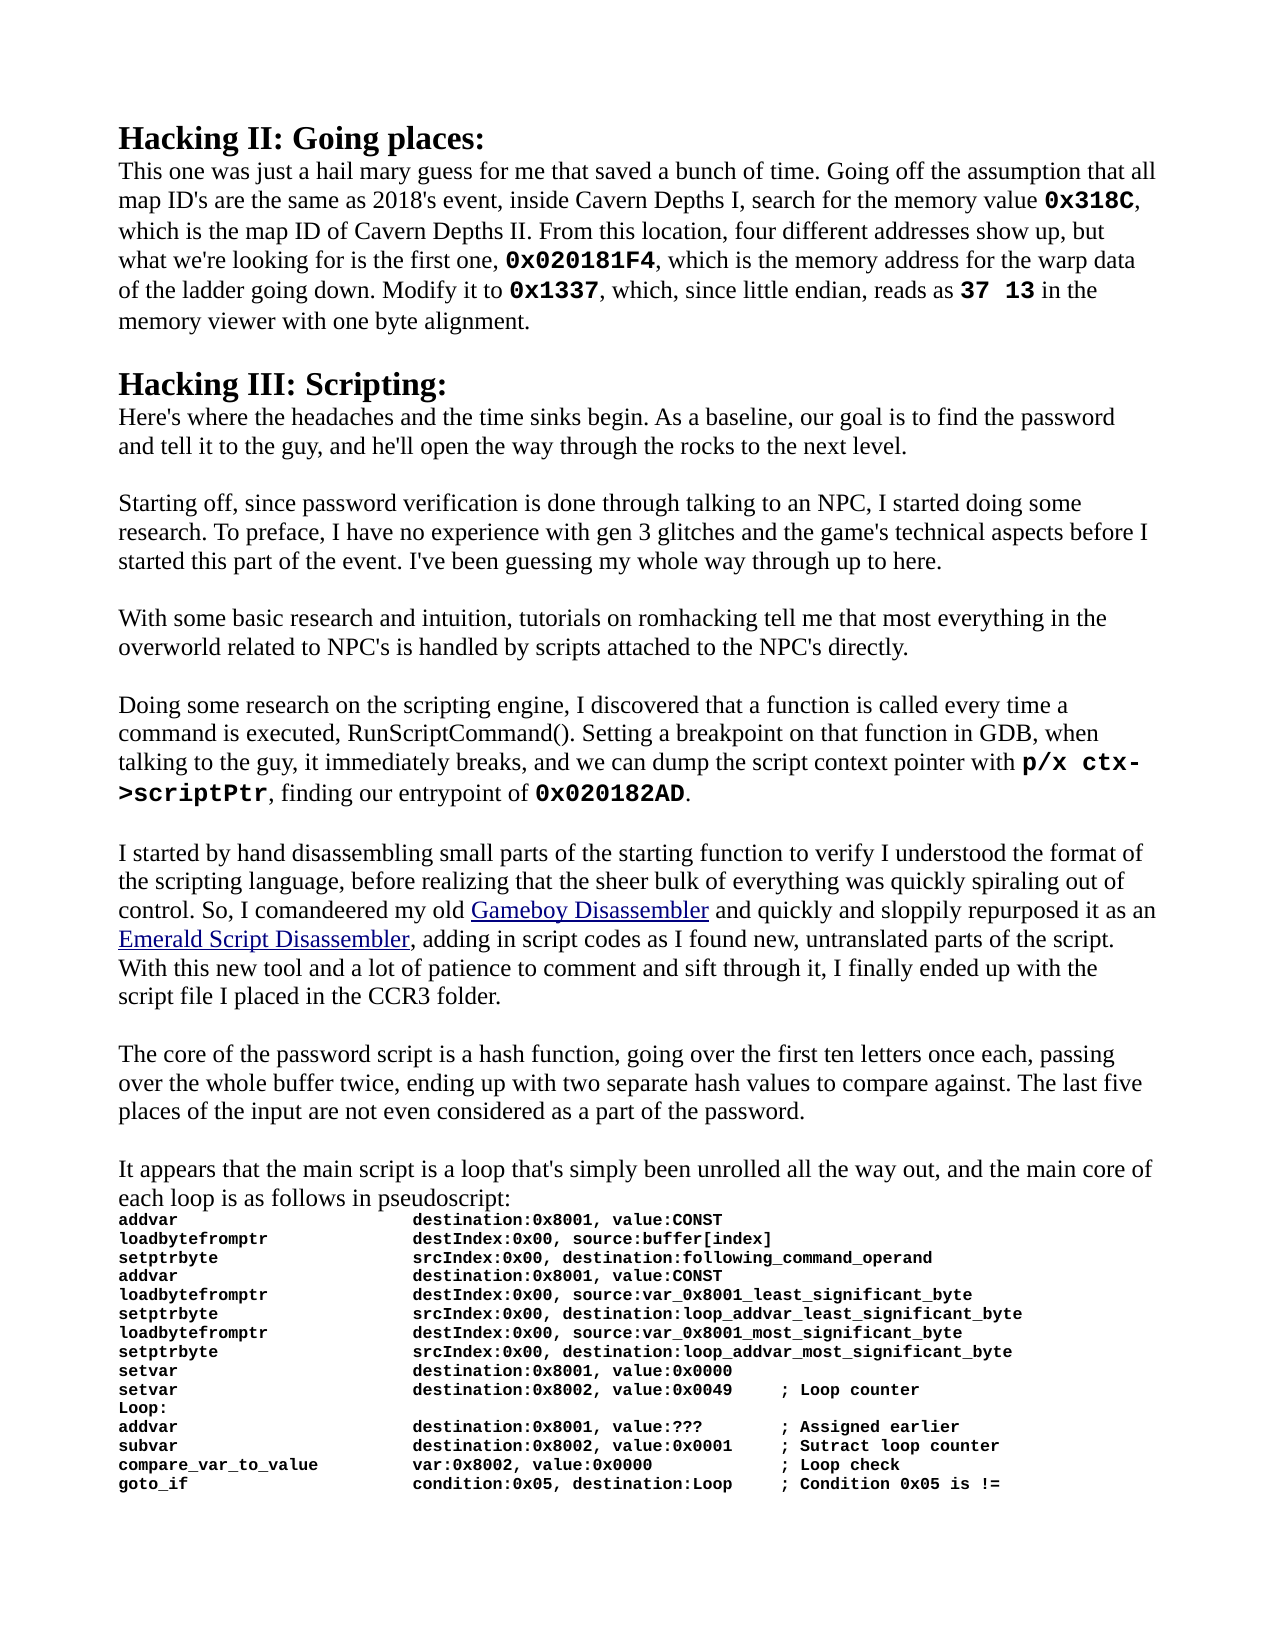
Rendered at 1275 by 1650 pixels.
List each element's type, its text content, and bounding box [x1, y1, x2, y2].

text The core of the password script is a hash function, going over the first ten letters once each, passing over the whole buffer twice, ending up with two separate hash values to compare against. The last five places of the input are not even considered as a part of the password. [118, 1039, 1157, 1125]
text This one was just a hail mary guess for me that saved a bunch of time. Going off the assumption that all map ID's are the same as 2018's event, inside Cavern Depths I, search for the memory value 0x318C, which is the map ID of Cavern Depths II. From this location, four different addresses show up, but what we're looking for is the first one, 0x020181F4, which is the memory address for the warp data of the ladder going down. Modify it to 0x1337, which, since little endian, reads as 37 13 in the memory viewer with one byte alignment. [118, 156, 1157, 335]
text setptrbyte srcIndex:0x00, destination:following_command_operand [118, 1249, 1157, 1268]
text setvar destination:0x8001, value:0x0000 [118, 1362, 1157, 1381]
text setvar destination:0x8002, value:0x0049 ; Loop counter [118, 1381, 1157, 1400]
text Loop: [118, 1400, 1157, 1419]
text subvar destination:0x8002, value:0x0001 ; Sutract loop counter [118, 1438, 1157, 1457]
text addvar destination:0x8001, value:CONST [118, 1211, 1157, 1230]
text compare_var_to_value var:0x8002, value:0x0000 ; Loop check goto_if condition:0x05, destination:Loop ; Condition 0x05 is != [118, 1457, 1157, 1494]
text addvar destination:0x8001, value:??? ; Assigned earlier [118, 1419, 1157, 1438]
text setptrbyte srcIndex:0x00, destination:loop_addvar_most_significant_byte [118, 1343, 1157, 1362]
text loadbytefromptr destIndex:0x00, source:var_0x8001_least_significant_byte [118, 1287, 1157, 1306]
text loadbytefromptr destIndex:0x00, source:var_0x8001_most_significant_byte [118, 1324, 1157, 1343]
text setptrbyte srcIndex:0x00, destination:loop_addvar_least_significant_byte [118, 1306, 1157, 1324]
text Hacking III: Scripting: Here's where the headaches and the time sinks begin. As a baseline, our goal is to find the password and tell it to the guy, and he'll open the way through the rocks to the next level. [118, 364, 1157, 460]
text addvar destination:0x8001, value:CONST [118, 1268, 1157, 1287]
text With some basic research and intuition, tutorials on romhacking tell me that most everything in the overworld related to NPC's is handled by scripts attached to the NPC's directly. [118, 603, 1157, 661]
text loadbytefromptr destIndex:0x00, source:buffer[index] [118, 1230, 1157, 1249]
text Starting off, since password verification is done through talking to an NPC, I started doing some research. To preface, I have no experience with gen 3 glitches and the game's technical aspects before I started this part of the event. I've been guessing my whole way through up to here. [118, 488, 1157, 575]
text It appears that the main script is a loop that's simply been unrolled all the way out, and the main core of each loop is as follows in pseudoscript: [118, 1154, 1157, 1211]
text Hacking II: Going places: [118, 118, 1157, 156]
text I started by hand disassembling small parts of the starting function to verify I understood the format of the scripting language, before realizing that the sheer bulk of everything was quickly spiraling out of control. So, I comandeered my old Gameboy Disassembler and quickly and sloppily repurposed it as an Emerald Script Disassembler, adding in script codes as I found new, untranslated parts of the script. With this new tool and a lot of patience to comment and sift through it, I finally ended up with the script file I placed in the CCR3 folder. [118, 838, 1157, 1010]
text Doing some research on the scripting engine, I discovered that a function is called every time a command is executed, RunScriptCommand(). Setting a breakpoint on that function in GDB, when talking to the guy, it immediately breaks, and we can dump the script context pointer with p/x ctx->scriptPtr, finding our entrypoint of 0x020182AD. [118, 690, 1157, 809]
